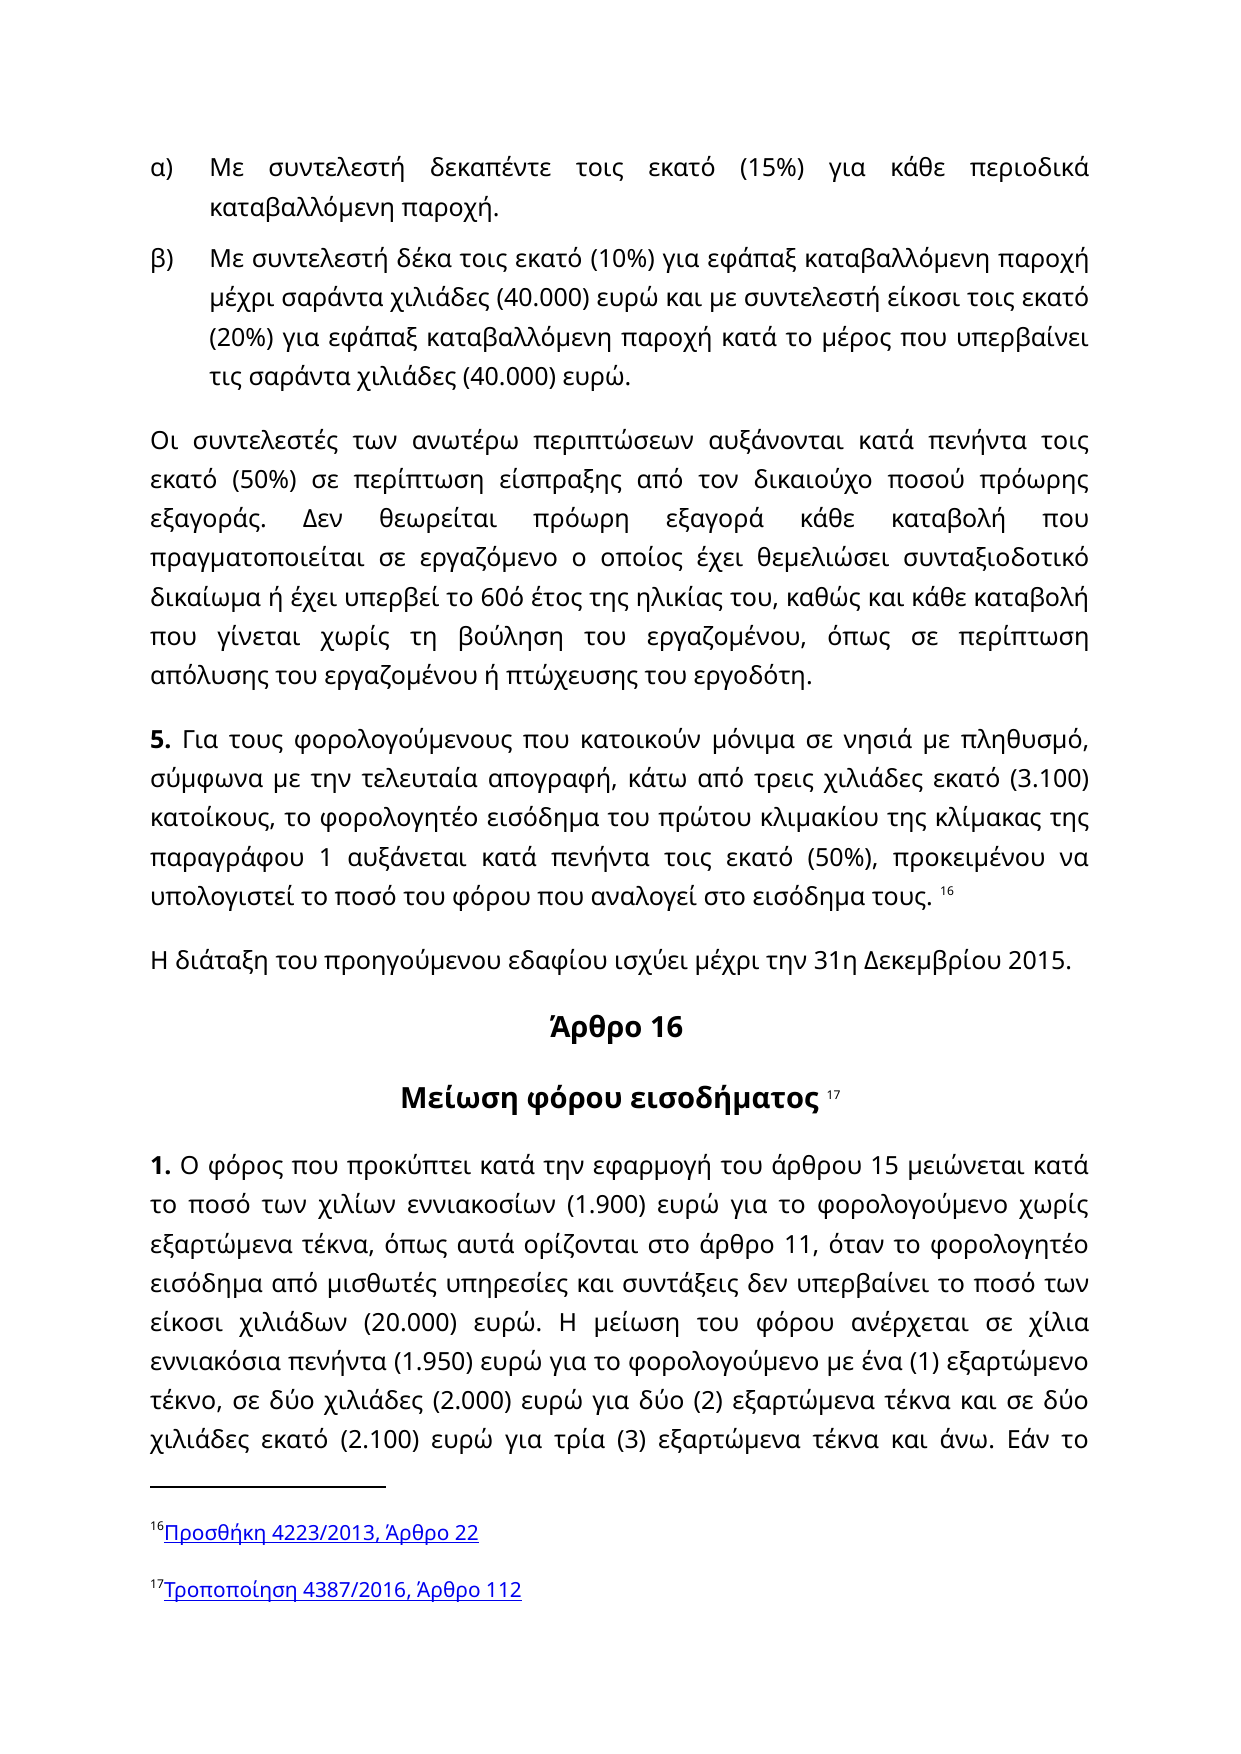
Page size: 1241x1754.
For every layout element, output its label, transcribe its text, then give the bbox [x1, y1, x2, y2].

list α) Με συντελεστή δεκαπέντε τοις εκατό (15%) για κάθε περιοδικά καταβαλλόμενη παροχή. [150, 150, 1090, 223]
text Τροποποίηση 4387/2016, Άρθρο 112 [150, 1576, 1090, 1604]
text Η διάταξη του προηγούμενου εδαφίου ισχύει μέχρι την 31η Δεκεμβρίου 2015. [150, 942, 1090, 977]
text 5. Για τους φορολογούμενους που κατοικούν μόνιμα σε νησιά με πληθυσμό, σύμφωνα με την τελευταία απογραφή, κάτω από τρεις χιλιάδες εκατό (3.100) κατοίκους, το φορολογητέο εισόδημα του πρώτου κλιμακίου της κλίμακας της παραγράφου 1 αυξάνεται κατά πενήντα τοις εκατό (50%), προκειμένου να υπολογιστεί το ποσό του φόρου που αναλογεί στο εισόδημα τους. [150, 722, 1090, 912]
text Οι συντελεστές των ανωτέρω περιπτώσεων αυξάνονται κατά πενήντα τοις εκατό (50%) σε περίπτωση είσπραξης από τον δικαιούχο ποσού πρόωρης εξαγοράς. Δεν θεωρείται πρόωρη εξαγορά κάθε καταβολή που πραγματοποιείται σε εργαζόμενο ο οποίος έχει θεμελιώσει συνταξιοδοτικό δικαίωμα ή έχει υπερβεί το 60ό έτος της ηλικίας του, καθώς και κάθε καταβολή που γίνεται χωρίς τη βούληση του εργαζομένου, όπως σε περίπτωση απόλυσης του εργαζομένου ή πτώχευσης του εργοδότη. [150, 422, 1090, 692]
text 1. Ο φόρος που προκύπτει κατά την εφαρμογή του άρθρου 15 μειώνεται κατά το ποσό των χιλίων εννιακοσίων (1.900) ευρώ για το φορολογούμενο χωρίς εξαρτώμενα τέκνα, όπως αυτά ορίζονται στο άρθρο 11, όταν το φορολογητέο εισόδημα από μισθωτές υπηρεσίες και συντάξεις δεν υπερβαίνει το ποσό των είκοσι χιλιάδων (20.000) ευρώ. Η μείωση του φόρου ανέρχεται σε χίλια εννιακόσια πενήντα (1.950) ευρώ για το φορολογούμενο με ένα (1) εξαρτώμενο τέκνο, σε δύο χιλιάδες (2.000) ευρώ για δύο (2) εξαρτώμενα τέκνα και σε δύο χιλιάδες εκατό (2.100) ευρώ για τρία (3) εξαρτώμενα τέκνα και άνω. Εάν το [150, 1148, 1090, 1456]
subtitle Μείωση φόρου εισοδήματος [150, 1077, 1090, 1117]
subtitle Άρθρο 16 [150, 1007, 1090, 1046]
text Προσθήκη 4223/2013, Άρθρο 22 [150, 1518, 1090, 1546]
list β) Με συντελεστή δέκα τοις εκατό (10%) για εφάπαξ καταβαλλόμενη παροχή μέχρι σαράντα χιλιάδες (40.000) ευρώ και με συντελεστή είκοσι τοις εκατό (20%) για εφάπαξ καταβαλλόμενη παροχή κατά το μέρος που υπερβαίνει τις σαράντα χιλιάδες (40.000) ευρώ. [150, 241, 1090, 392]
